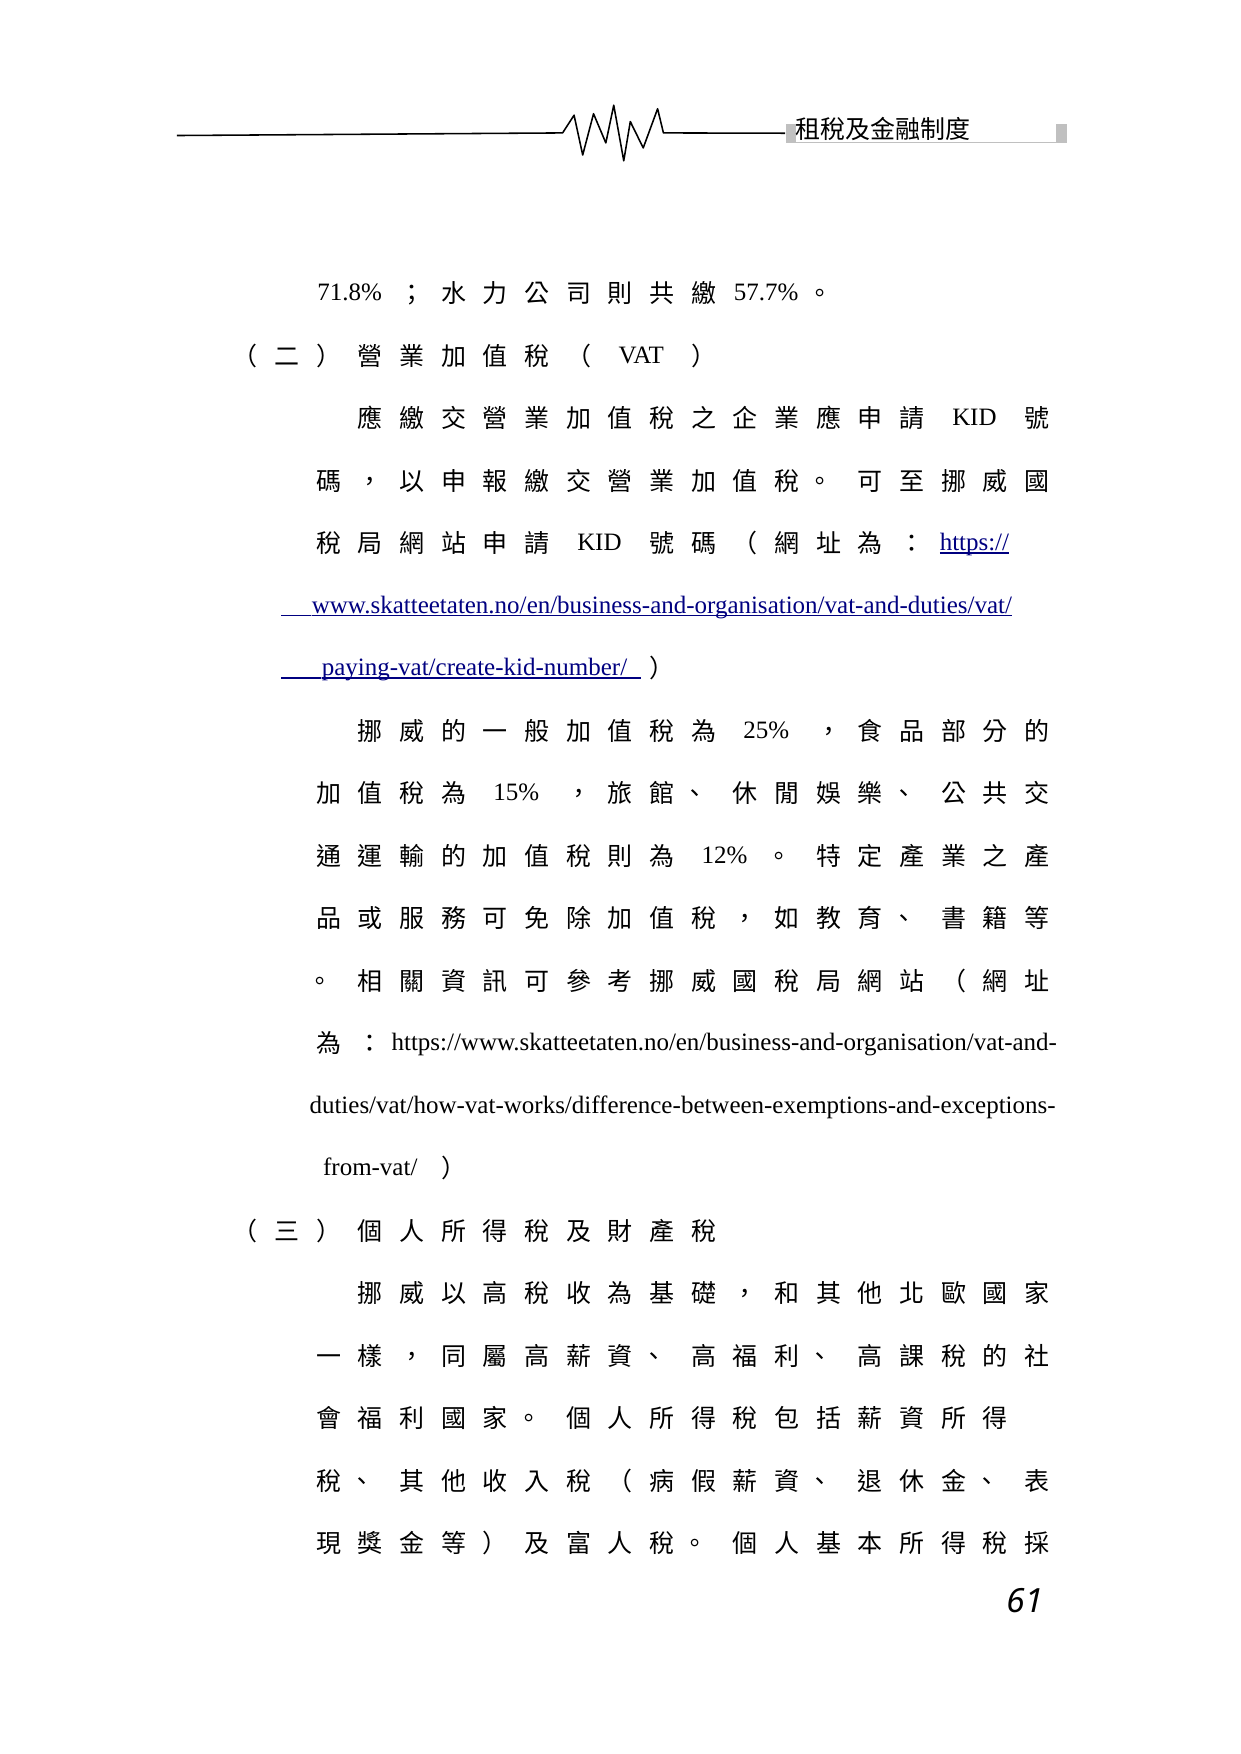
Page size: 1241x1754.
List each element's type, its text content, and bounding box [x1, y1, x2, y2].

text 應繳交營業加值稅之企業應申請KID號碼，以申報繳交營業加值稅。可至挪威國稅局網站申請KID號碼（網址為：https://www.skatteetaten.no/en/business-and-organisation/vat-and-duties/vat/paying-vat/create-kid-number/） [281, 375, 1058, 688]
text （三）個人所得稅及財產稅 [207, 1188, 1058, 1250]
text 挪威以高稅收為基礎，和其他北歐國家一樣，同屬高薪資、高福利、高課稅的社會福利國家。個人所得稅包括薪資所得稅、其他收入稅（病假薪資、退休金、表現獎金等）及富人稅。個人基本所得稅採 [281, 1250, 1058, 1563]
text 挪威的一般加值稅為25%，食品部分的加值稅為15%，旅館、休閒娛樂、公共交通運輸的加值稅則為12%。特定產業之產品或服務可免除加值稅，如教育、書籍等。相關資訊可參考挪威國稅局網站（網址為：https://www.skatteetaten.no/en/business-and-organisation/vat-and-duties/vat/how-vat-works/difference-between-exemptions-and-exceptions-from-vat/） [281, 688, 1058, 1188]
text （二）營業加值稅（VAT） [207, 313, 1058, 375]
text 71.8%；水力公司則共繳57.7%。 [281, 250, 1058, 313]
